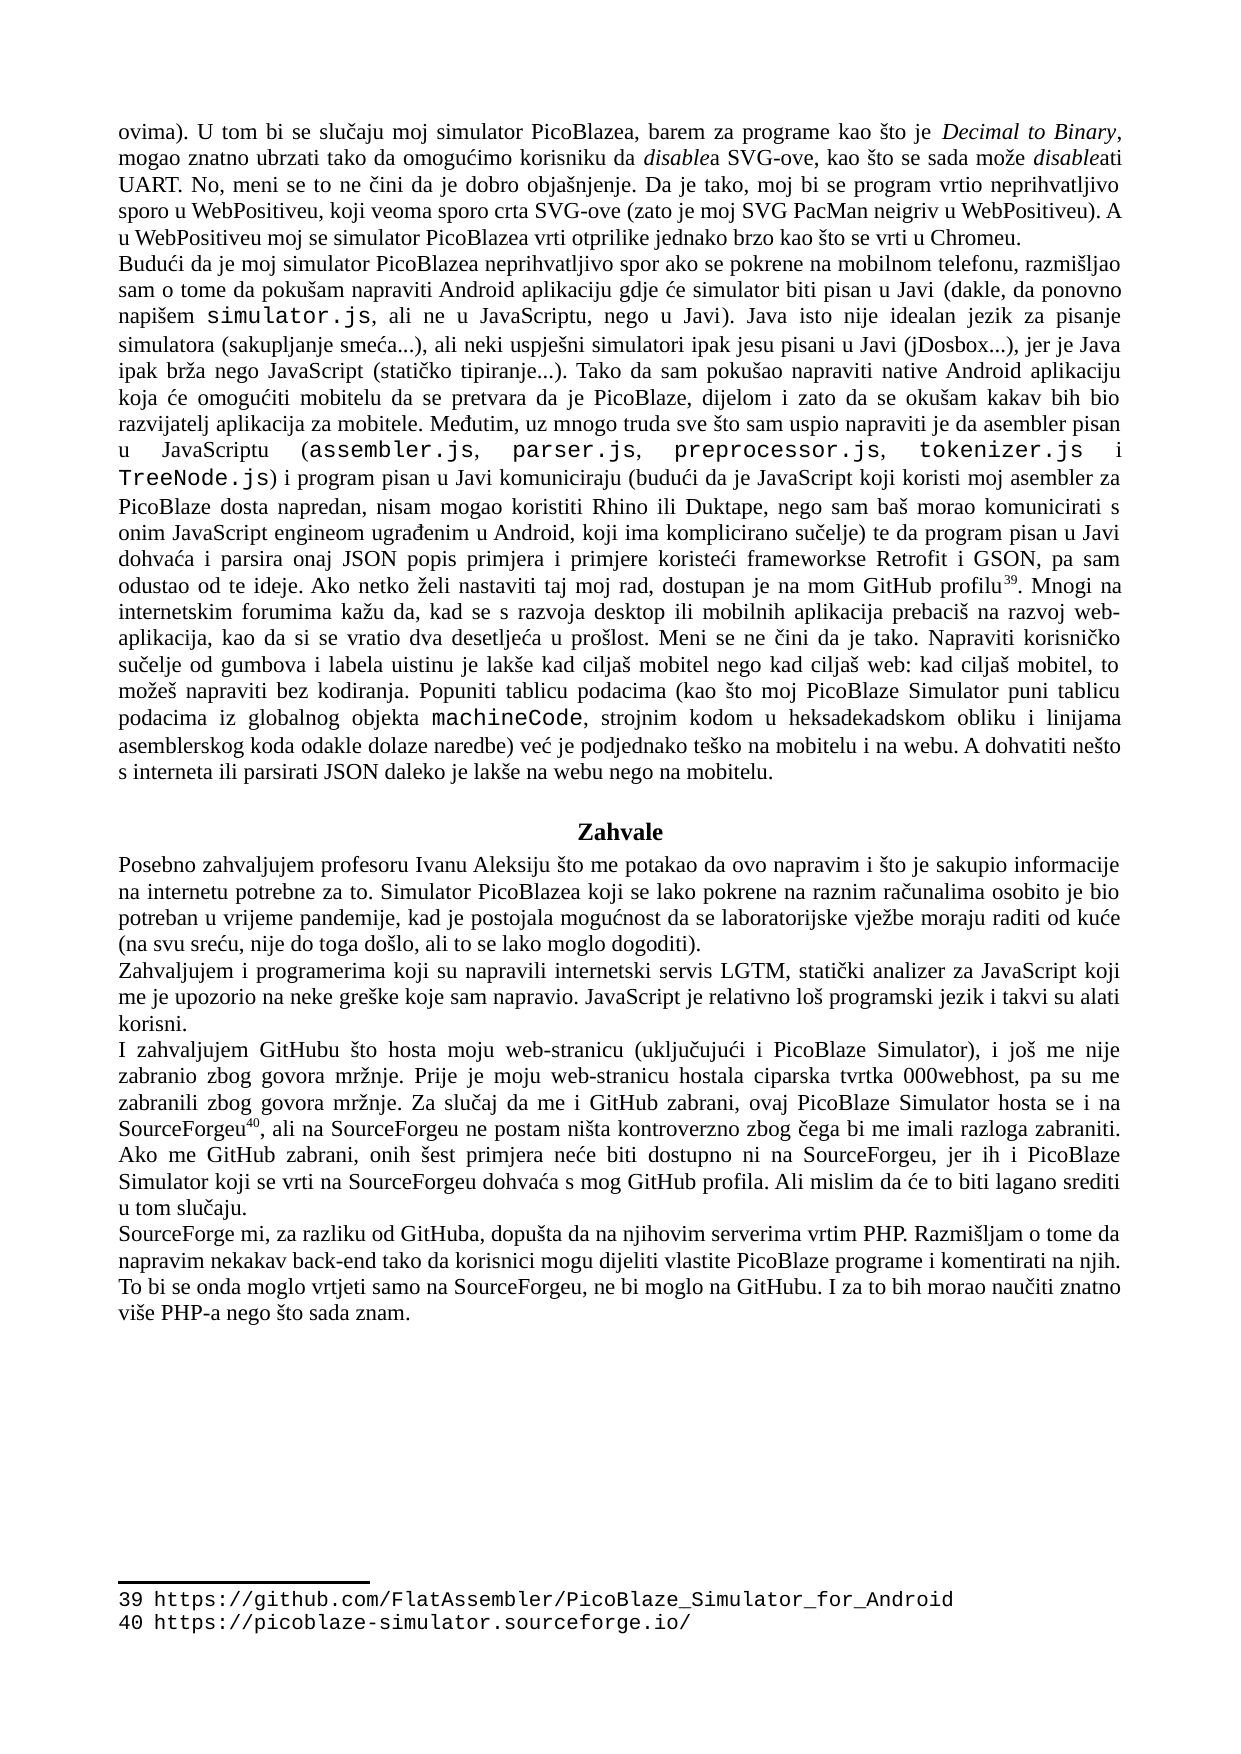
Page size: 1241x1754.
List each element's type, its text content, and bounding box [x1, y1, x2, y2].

text https://picoblaze-simulator.sourceforge.io/ [118, 1612, 1122, 1636]
text SourceForge mi, za razliku od GitHuba, dopušta da na njihovim serverima vrtim PHP. Razmišljam o tome da napravim nekakav back-end tako da korisnici mogu dijeliti vlastite PicoBlaze programe i komentirati na njih. To bi se onda moglo vrtjeti samo na SourceForgeu, ne bi moglo na GitHubu. I za to bih morao naučiti znatno više PHP-a nego što sada znam. [118, 1220, 1122, 1326]
text https://github.com/FlatAssembler/PicoBlaze_Simulator_for_Android [118, 1588, 1122, 1612]
text I zahvaljujem GitHubu što hosta moju web-stranicu (uključujući i PicoBlaze Simulator), i još me nije zabranio zbog govora mržnje. Prije je moju web-stranicu hostala ciparska tvrtka 000webhost, pa su me zabranili zbog govora mržnje. Za slučaj da me i GitHub zabrani, ovaj PicoBlaze Simulator hosta se i na SourceForgeu, ali na SourceForgeu ne postam ništa kontroverzno zbog čega bi me imali razloga zabraniti. Ako me GitHub zabrani, onih šest primjera neće biti dostupno ni na SourceForgeu, jer ih i PicoBlaze Simulator koji se vrti na SourceForgeu dohvaća s mog GitHub profila. Ali mislim da će to biti lagano srediti u tom slučaju. [118, 1036, 1122, 1220]
text Zahvaljujem i programerima koji su napravili internetski servis LGTM, statički analizer za JavaScript koji me je upozorio na neke greške koje sam napravio. JavaScript je relativno loš programski jezik i takvi su alati korisni. [118, 957, 1122, 1036]
text ovima). U tom bi se slučaju moj simulator PicoBlazea, barem za programe kao što je Decimal to Binary, mogao znatno ubrzati tako da omogućimo korisniku da disablea SVG-ove, kao što se sada može disableati UART. No, meni se to ne čini da je dobro objašnjenje. Da je tako, moj bi se program vrtio neprihvatljivo sporo u WebPositiveu, koji veoma sporo crta SVG-ove (zato je moj SVG PacMan neigriv u WebPositiveu). A u WebPositiveu moj se simulator PicoBlazea vrti otprilike jednako brzo kao što se vrti u Chromeu. [118, 118, 1122, 250]
text Posebno zahvaljujem profesoru Ivanu Aleksiju što me potakao da ovo napravim i što je sakupio informacije na internetu potrebne za to. Simulator PicoBlazea koji se lako pokrene na raznim računalima osobito je bio potreban u vrijeme pandemije, kad je postojala mogućnost da se laboratorijske vježbe moraju raditi od kuće (na svu sreću, nije do toga došlo, ali to se lako moglo dogoditi). [118, 851, 1122, 957]
text Zahvale [118, 817, 1122, 846]
text Budući da je moj simulator PicoBlazea neprihvatljivo spor ako se pokrene na mobilnom telefonu, razmišljao sam o tome da pokušam napraviti Android aplikaciju gdje će simulator biti pisan u Javi (dakle, da ponovno napišem simulator.js, ali ne u JavaScriptu, nego u Javi). Java isto nije idealan jezik za pisanje simulatora (sakupljanje smeća...), ali neki uspješni simulatori ipak jesu pisani u Javi (jDosbox...), jer je Java ipak brža nego JavaScript (statičko tipiranje...). Tako da sam pokušao napraviti native Android aplikaciju koja će omogućiti mobitelu da se pretvara da je PicoBlaze, dijelom i zato da se okušam kakav bih bio razvijatelj aplikacija za mobitele. Međutim, uz mnogo truda sve što sam uspio napraviti je da asembler pisan u JavaScriptu (assembler.js, parser.js, preprocessor.js, tokenizer.js i TreeNode.js) i program pisan u Javi komuniciraju (budući da je JavaScript koji koristi moj asembler za PicoBlaze dosta napredan, nisam mogao koristiti Rhino ili Duktape, nego sam baš morao komunicirati s onim JavaScript engineom ugrađenim u Android, koji ima komplicirano sučelje) te da program pisan u Javi dohvaća i parsira onaj JSON popis primjera i primjere koristeći frameworkse Retrofit i GSON, pa sam odustao od te ideje. Ako netko želi nastaviti taj moj rad, dostupan je na mom GitHub profilu. Mnogi na internetskim forumima kažu da, kad se s razvoja desktop ili mobilnih aplikacija prebaciš na razvoj web-aplikacija, kao da si se vratio dva desetljeća u prošlost. Meni se ne čini da je tako. Napraviti korisničko sučelje od gumbova i labela uistinu je lakše kad ciljaš mobitel nego kad ciljaš web: kad ciljaš mobitel, to možeš napraviti bez kodiranja. Popuniti tablicu podacima (kao što moj PicoBlaze Simulator puni tablicu podacima iz globalnog objekta machineCode, strojnim kodom u heksadekadskom obliku i linijama asemblerskog koda odakle dolaze naredbe) već je podjednako teško na mobitelu i na webu. A dohvatiti nešto s interneta ili parsirati JSON daleko je lakše na webu nego na mobitelu. [118, 250, 1122, 784]
